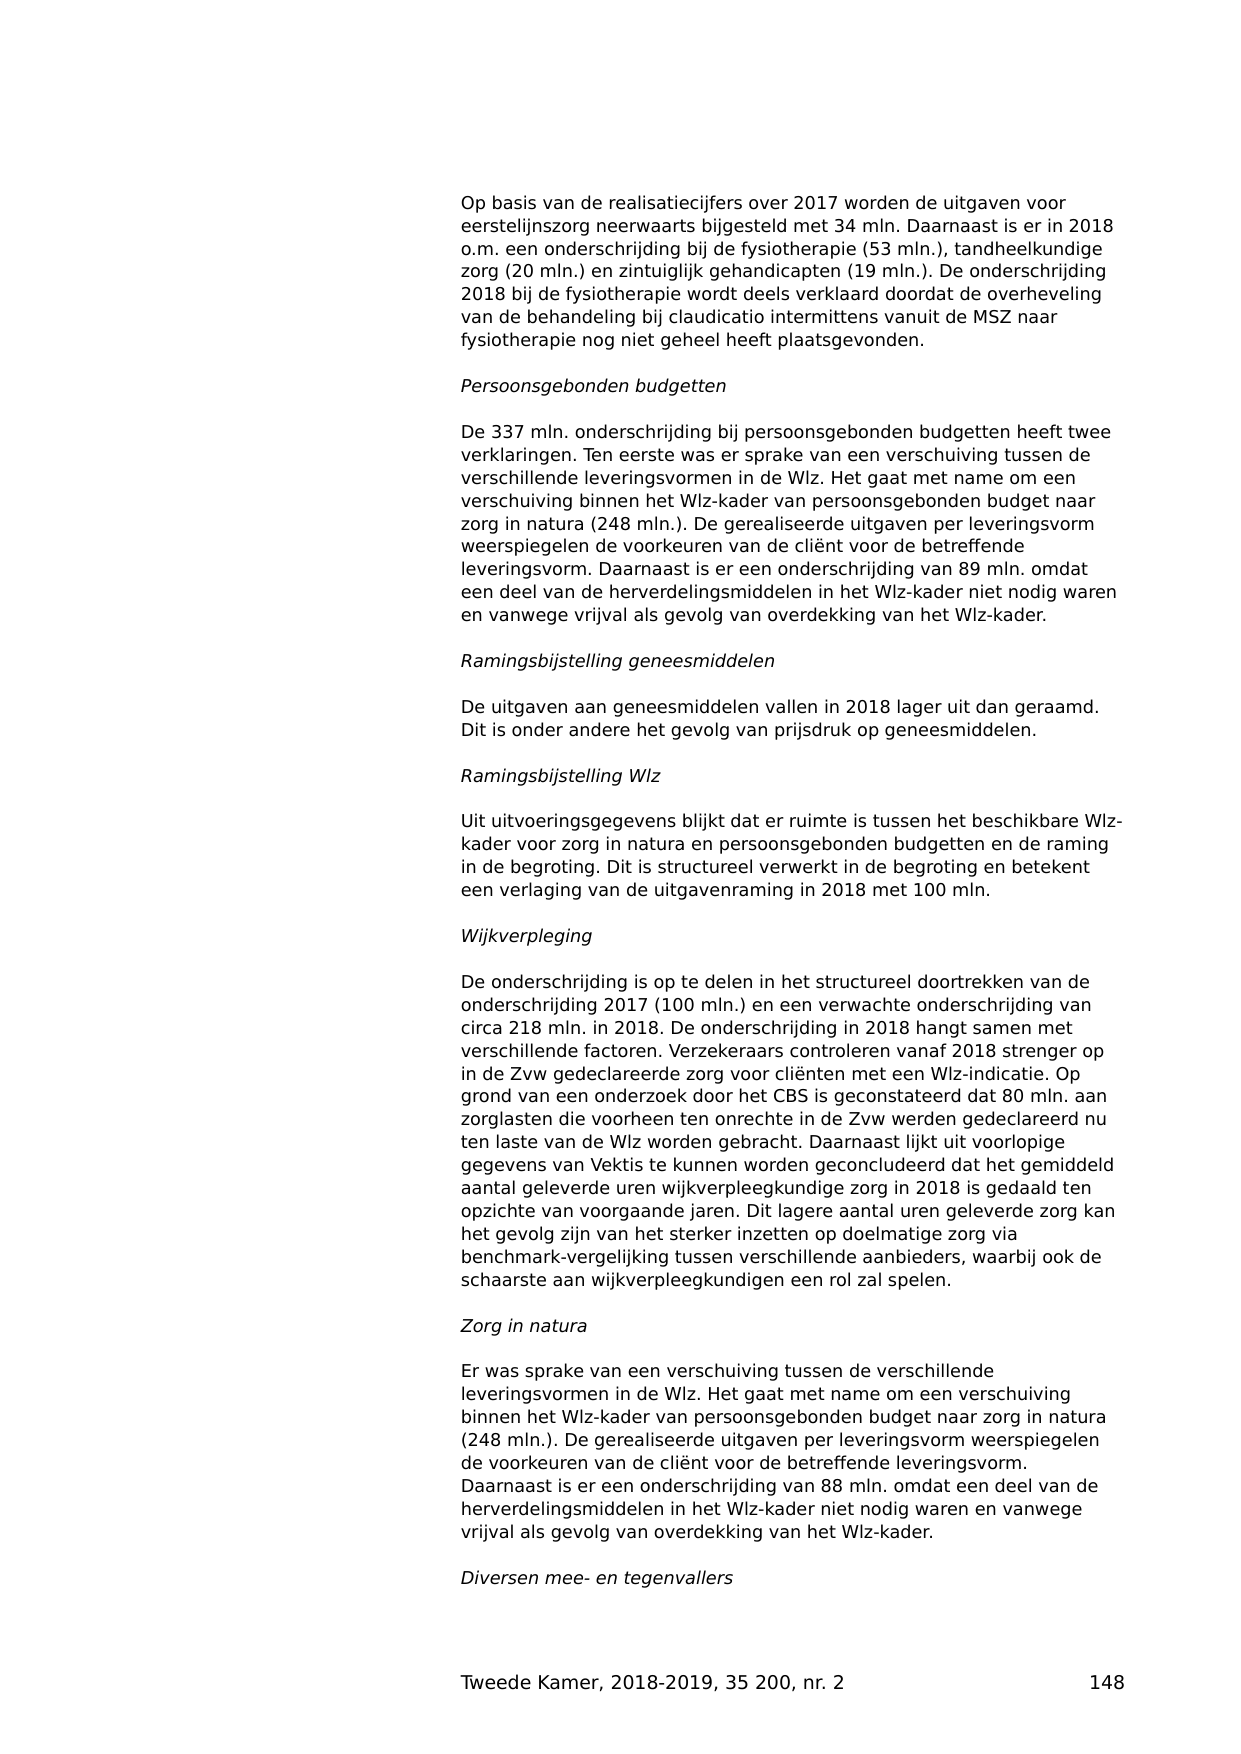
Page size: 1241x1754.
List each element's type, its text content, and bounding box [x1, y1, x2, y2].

text Persoonsgebonden budgetten [461, 374, 1125, 397]
text Ramingsbijstelling geneesmiddelen [461, 649, 1125, 672]
text De uitgaven aan geneesmiddelen vallen in 2018 lager uit dan geraamd. Dit is onder andere het gevolg van prijsdruk op geneesmiddelen. [461, 695, 1125, 741]
text Zorg in natura [461, 1314, 1125, 1337]
text Wijkverpleging [461, 924, 1125, 947]
text Op basis van de realisatiecijfers over 2017 worden de uitgaven voor eerstelijnszorg neerwaarts bijgesteld met 34 mln. Daarnaast is er in 2018 o.m. een onderschrijding bij de fysiotherapie (53 mln.), tandheelkundige zorg (20 mln.) en zintuiglijk gehandicapten (19 mln.). De onderschrijding 2018 bij de fysiotherapie wordt deels verklaard doordat de overheveling van de behandeling bij claudicatio intermittens vanuit de MSZ naar fysiotherapie nog niet geheel heeft plaatsgevonden. [461, 191, 1125, 351]
text De onderschrijding is op te delen in het structureel doortrekken van de onderschrijding 2017 (100 mln.) en een verwachte onderschrijding van circa 218 mln. in 2018. De onderschrijding in 2018 hangt samen met verschillende factoren. Verzekeraars controleren vanaf 2018 strenger op in de Zvw gedeclareerde zorg voor cliënten met een Wlz-indicatie. Op grond van een onderzoek door het CBS is geconstateerd dat 80 mln. aan zorglasten die voorheen ten onrechte in de Zvw werden gedeclareerd nu ten laste van de Wlz worden gebracht. Daarnaast lijkt uit voorlopige gegevens van Vektis te kunnen worden geconcludeerd dat het gemiddeld aantal geleverde uren wijkverpleegkundige zorg in 2018 is gedaald ten opzichte van voorgaande jaren. Dit lagere aantal uren geleverde zorg kan het gevolg zijn van het sterker inzetten op doelmatige zorg via benchmark-vergelijking tussen verschillende aanbieders, waarbij ook de schaarste aan wijkverpleegkundigen een rol zal spelen. [461, 970, 1125, 1291]
text Er was sprake van een verschuiving tussen de verschillende leveringsvormen in de Wlz. Het gaat met name om een verschuiving binnen het Wlz-kader van persoonsgebonden budget naar zorg in natura (248 mln.). De gerealiseerde uitgaven per leveringsvorm weerspiegelen de voorkeuren van de cliënt voor de betreffende leveringsvorm. Daarnaast is er een onderschrijding van 88 mln. omdat een deel van de herverdelingsmiddelen in het Wlz-kader niet nodig waren en vanwege vrijval als gevolg van overdekking van het Wlz-kader. [461, 1359, 1125, 1543]
text Uit uitvoeringsgegevens blijkt dat er ruimte is tussen het beschikbare Wlz-kader voor zorg in natura en persoonsgebonden budgetten en de raming in de begroting. Dit is structureel verwerkt in de begroting en betekent een verlaging van de uitgavenraming in 2018 met 100 mln. [461, 809, 1125, 901]
text De 337 mln. onderschrijding bij persoonsgebonden budgetten heeft twee verklaringen. Ten eerste was er sprake van een verschuiving tussen de verschillende leveringsvormen in de Wlz. Het gaat met name om een verschuiving binnen het Wlz-kader van persoonsgebonden budget naar zorg in natura (248 mln.). De gerealiseerde uitgaven per leveringsvorm weerspiegelen de voorkeuren van de cliënt voor de betreffende leveringsvorm. Daarnaast is er een onderschrijding van 89 mln. omdat een deel van de herverdelingsmiddelen in het Wlz-kader niet nodig waren en vanwege vrijval als gevolg van overdekking van het Wlz-kader. [461, 420, 1125, 626]
text Diversen mee- en tegenvallers [461, 1566, 1125, 1589]
text Ramingsbijstelling Wlz [461, 764, 1125, 787]
